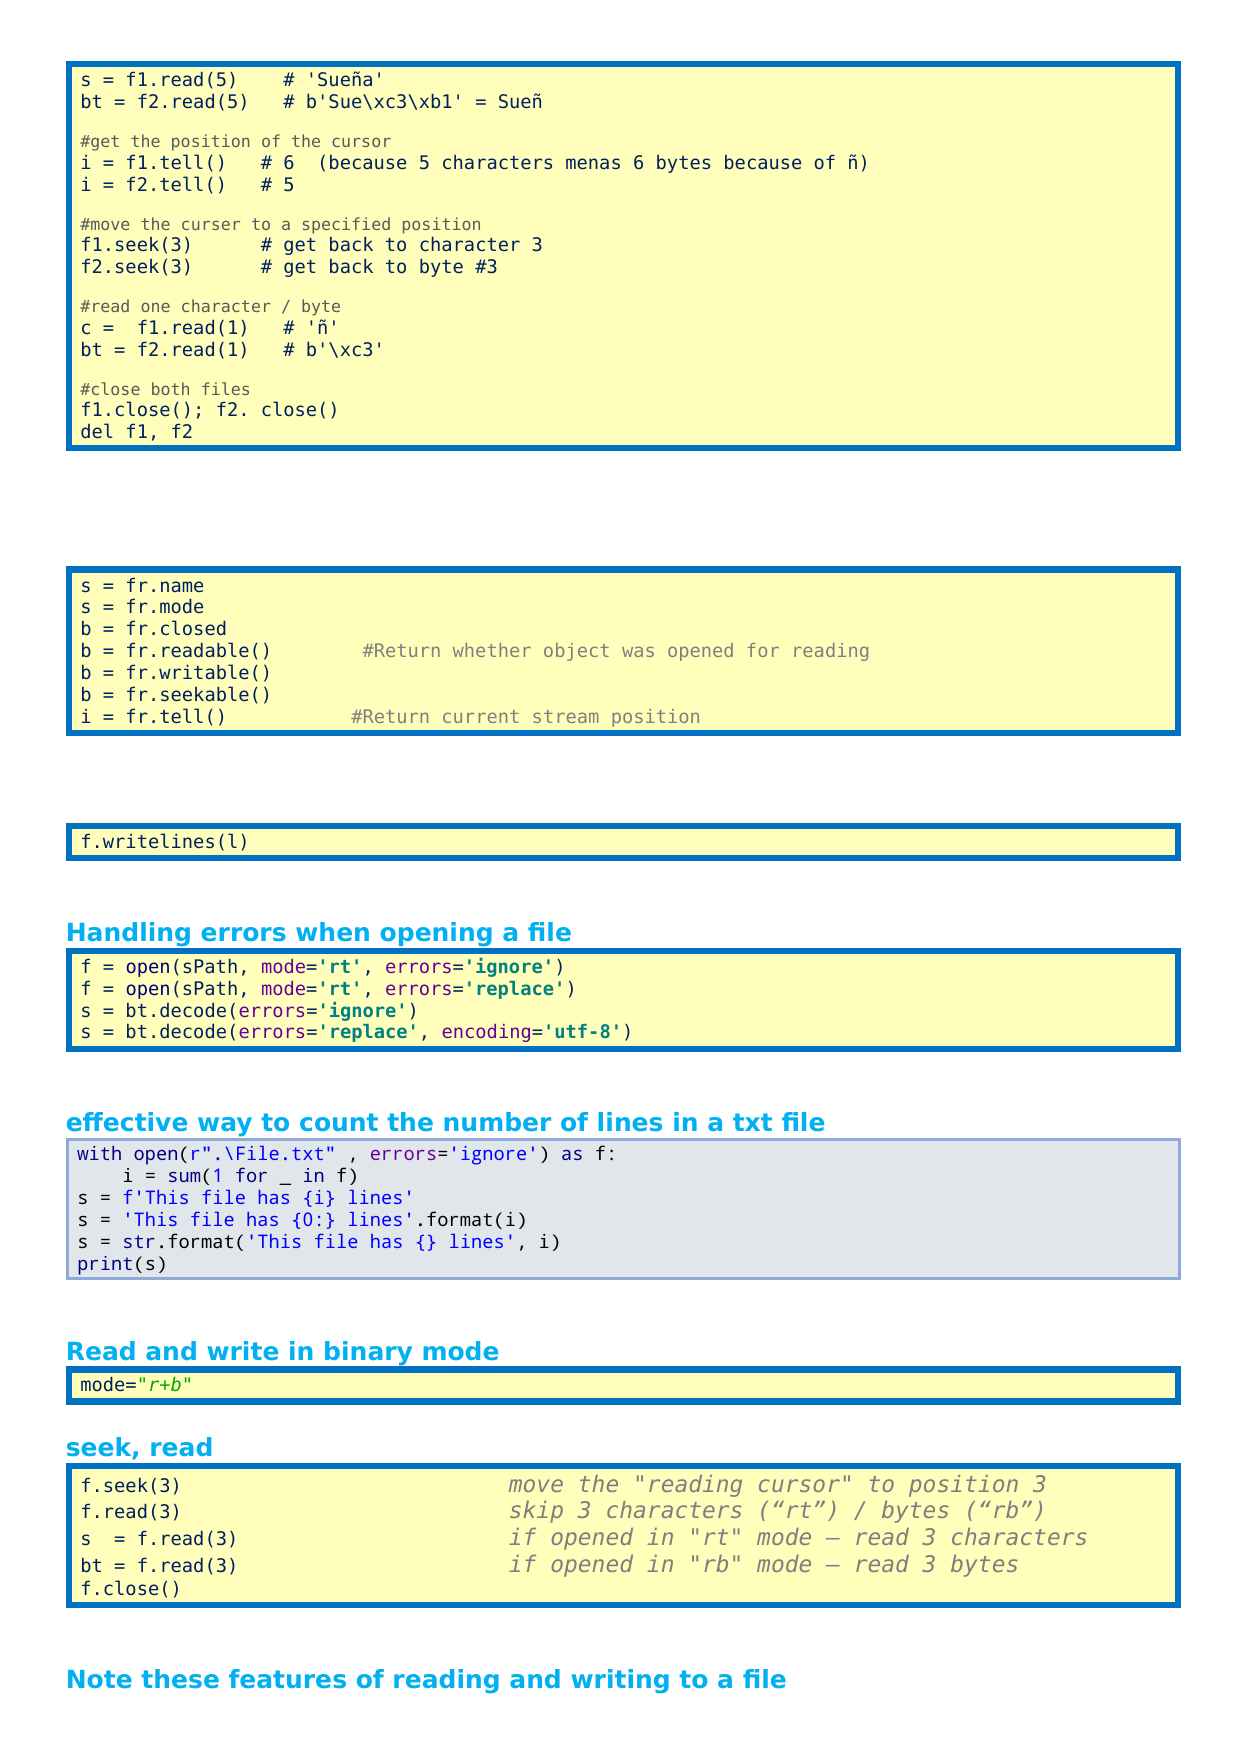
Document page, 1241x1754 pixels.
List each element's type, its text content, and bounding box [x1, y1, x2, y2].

text f1.seek(3) # get back to character 3 [72, 226, 1175, 248]
text s = fr.mode [72, 588, 1175, 610]
text s = f.read(3) if opened in "rt" mode – read 3 characters [72, 1516, 1175, 1543]
text f.read(3) skip 3 characters (“rt”) / bytes (“rb”) [72, 1489, 1175, 1516]
text f.writelines(l) [72, 829, 1175, 855]
text bt = f2.read(5) # b'Sue\xc3\xb1' = Sueñ [72, 83, 1175, 105]
text #read one character / byte [72, 289, 1175, 308]
text b = fr.writable() [72, 654, 1175, 676]
text with open(r".\File.txt" , errors='ignore') as f: i = sum(1 for _ in f) s = f'This file has {i} lines' s = 'This file has {0:} lines'.format(i) s = str.format('This file has {} lines', i) print(s) [69, 1141, 1178, 1277]
title seek, read [66, 1433, 1181, 1463]
text del f1, f2 [72, 413, 1175, 445]
text b = fr.readable() #Return whether object was opened for reading [72, 632, 1175, 654]
text s = fr.name [72, 573, 1175, 588]
text i = f1.tell() # 6 (because 5 characters menas 6 bytes because of ñ) [72, 143, 1175, 165]
text f1.close(); f2. close() [72, 391, 1175, 413]
text #get the position of the cursor [72, 124, 1175, 143]
text i = fr.tell() #Return current stream position [72, 698, 1175, 730]
text #close both files [72, 372, 1175, 391]
text f2.seek(3) # get back to byte #3 [72, 248, 1175, 270]
text f = open(sPath, mode='rt', errors='ignore') f = open(sPath, mode='rt', errors='replace') [72, 954, 1175, 991]
text b = fr.seekable() [72, 676, 1175, 698]
text f.close() [72, 1569, 1175, 1602]
text c = f1.read(1) # 'ñ' [72, 308, 1175, 330]
title Handling errors when opening a file [66, 918, 1181, 948]
text mode="r+b" [72, 1373, 1175, 1398]
text bt = f.read(3) if opened in "rb" mode – read 3 bytes [72, 1543, 1175, 1569]
title Note these features of reading and writing to a file [66, 1665, 1181, 1694]
text i = f2.tell() # 5 [72, 165, 1175, 187]
text #move the curser to a specified position [72, 207, 1175, 226]
text s = bt.decode(errors='ignore') s = bt.decode(errors='replace', encoding='utf-8') [72, 991, 1175, 1046]
title effective way to count the number of lines in a txt file [66, 1108, 1181, 1138]
text bt = f2.read(1) # b'\xc3' [72, 330, 1175, 352]
text b = fr.closed [72, 610, 1175, 632]
title Read and write in binary mode [66, 1337, 1181, 1366]
text s = f1.read(5) # 'Sueña' [72, 67, 1175, 83]
text f.seek(3) move the "reading cursor" to position 3 [72, 1469, 1175, 1489]
